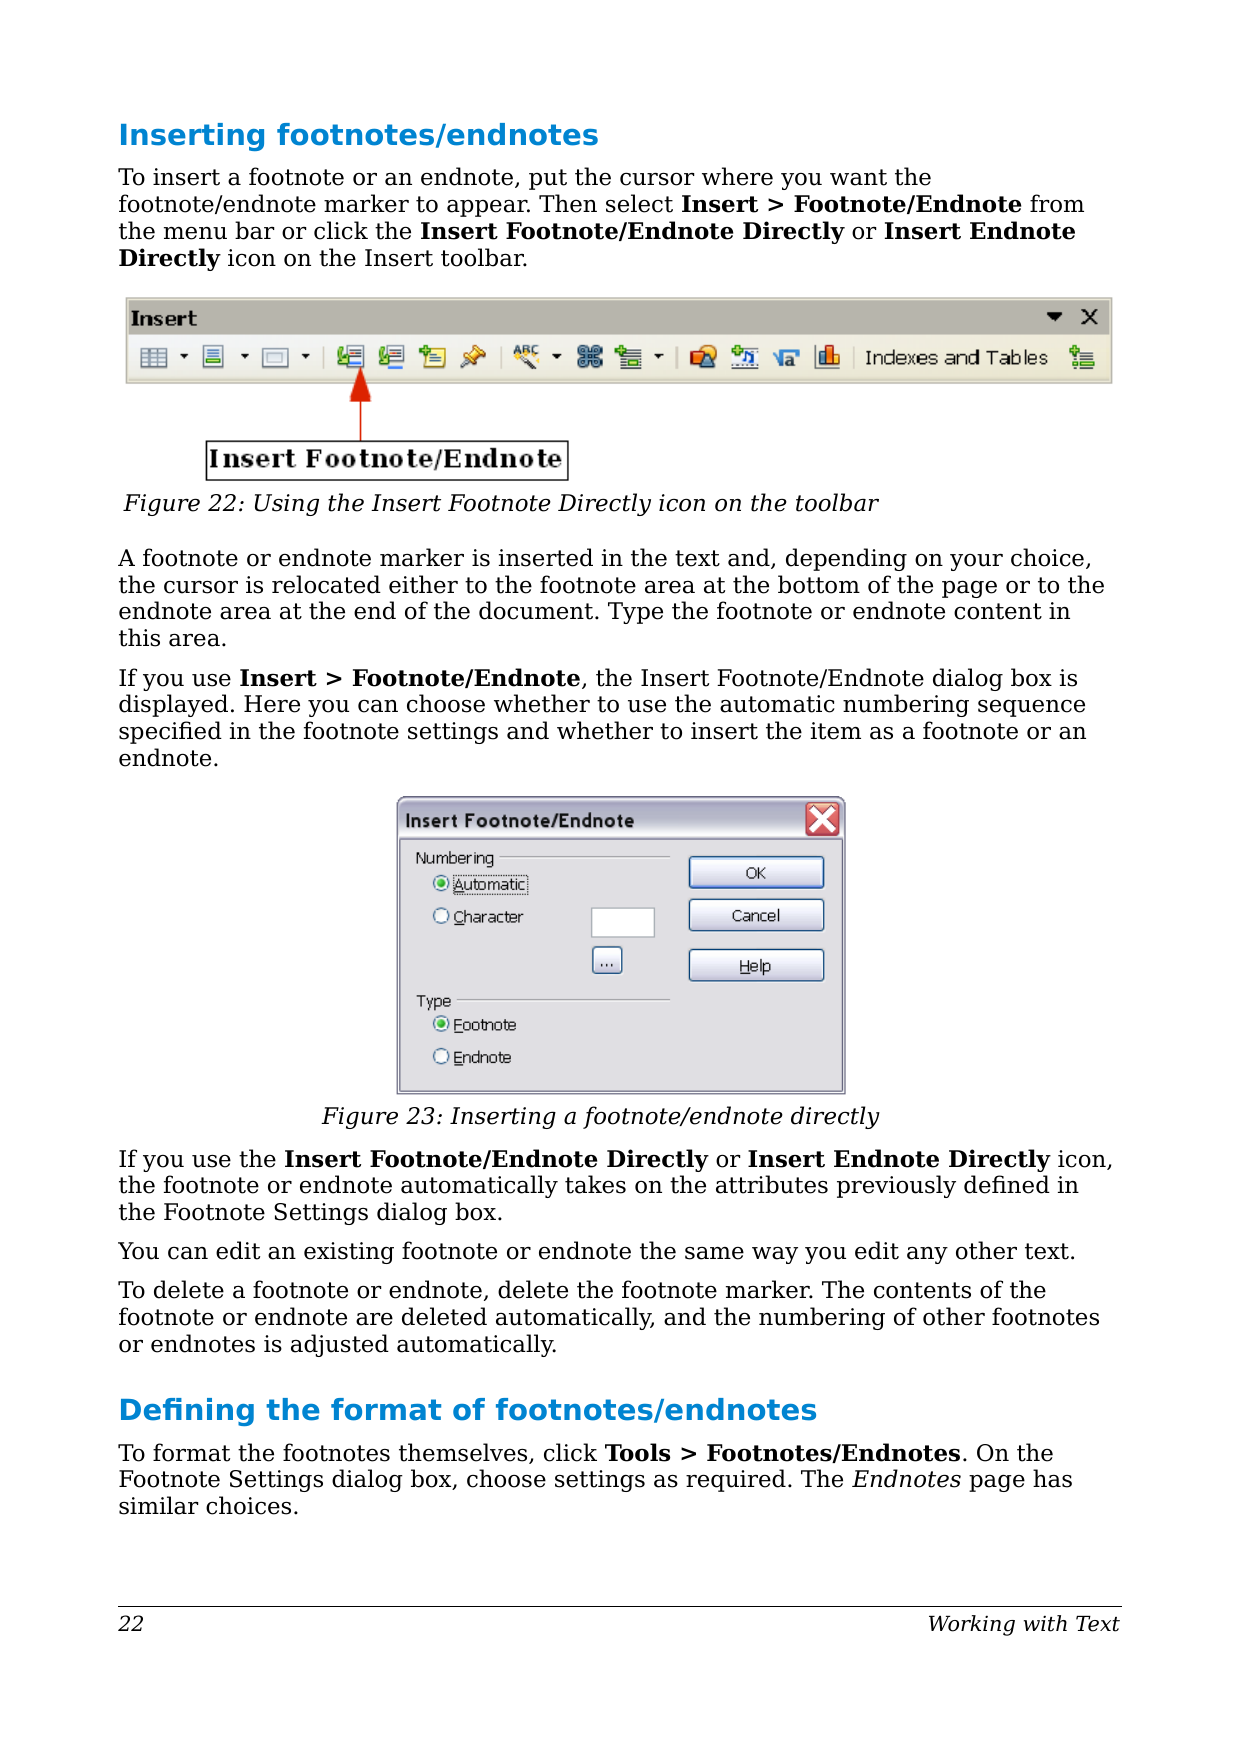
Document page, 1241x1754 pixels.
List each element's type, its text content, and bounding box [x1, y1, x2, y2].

text You can edit an existing footnote or endnote the same way you edit any other text. [118, 1238, 1122, 1265]
text To insert a footnote or an endnote, put the cursor where you want the footnote/endnote marker to appear. Then select Insert > Footnote/Endnote from the menu bar or click the Insert Footnote/Endnote Directly or Insert Endnote Directly icon on the Insert toolbar. [118, 164, 1122, 272]
text To delete a footnote or endnote, delete the footnote marker. The contents of the footnote or endnote are deleted automatically, and the numbering of other footnotes or endnotes is adjusted automatically. [118, 1278, 1122, 1358]
text If you use the Insert Footnote/Endnote Directly or Insert Endnote Directly icon, the footnote or endnote automatically takes on the attributes previously defined in the Footnote Settings dialog box. [118, 1146, 1122, 1226]
picture [123, 297, 1117, 484]
text Figure 23: Inserting a footnote/endnote directly [322, 1103, 918, 1129]
subtitle Inserting footnotes/endnotes [118, 118, 1122, 152]
text Figure 22: Using the Insert Footnote Directly icon on the toolbar [124, 490, 1117, 517]
subtitle Defining the format of footnotes/endnotes [118, 1393, 1122, 1427]
text If you use Insert > Footnote/Endnote, the Insert Footnote/Endnote dialog box is displayed. Here you can choose whether to use the automatic numbering sequence specified in the footnote settings and whether to insert the item as a footnote or an endnote. [118, 664, 1122, 771]
text To format the footnotes themselves, click Tools > Footnotes/Endnotes. On the Footnote Settings dialog box, choose settings as required. The Endnotes page has similar choices. [118, 1439, 1122, 1520]
text A footnote or endnote marker is inserted in the text and, depending on your choice, the cursor is relocated either to the footnote area at the bottom of the page or to the endnote area at the end of the document. Type the footnote or endnote content in this area. [118, 545, 1122, 652]
picture [393, 796, 847, 1097]
